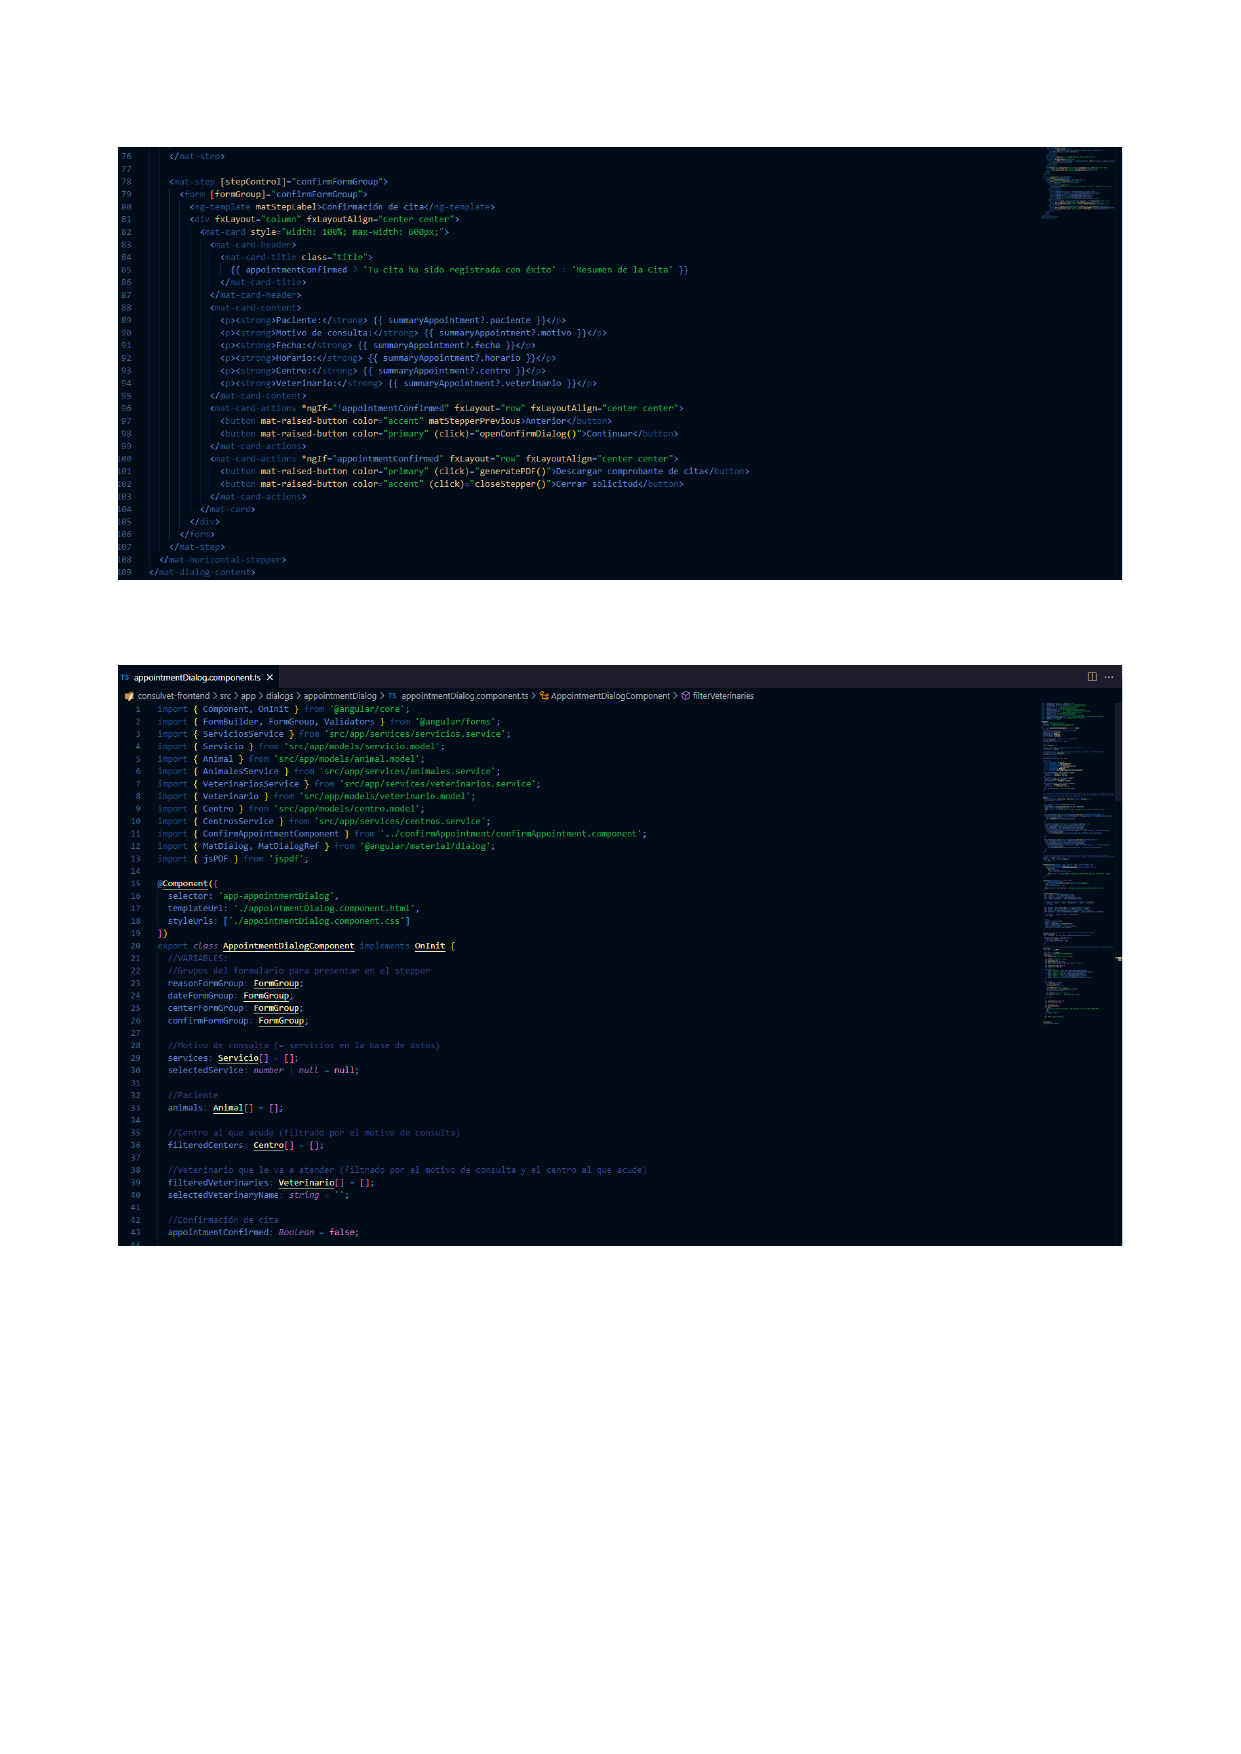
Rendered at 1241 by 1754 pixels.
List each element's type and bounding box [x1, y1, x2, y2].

picture [118, 665, 1123, 1246]
picture [118, 147, 1123, 580]
